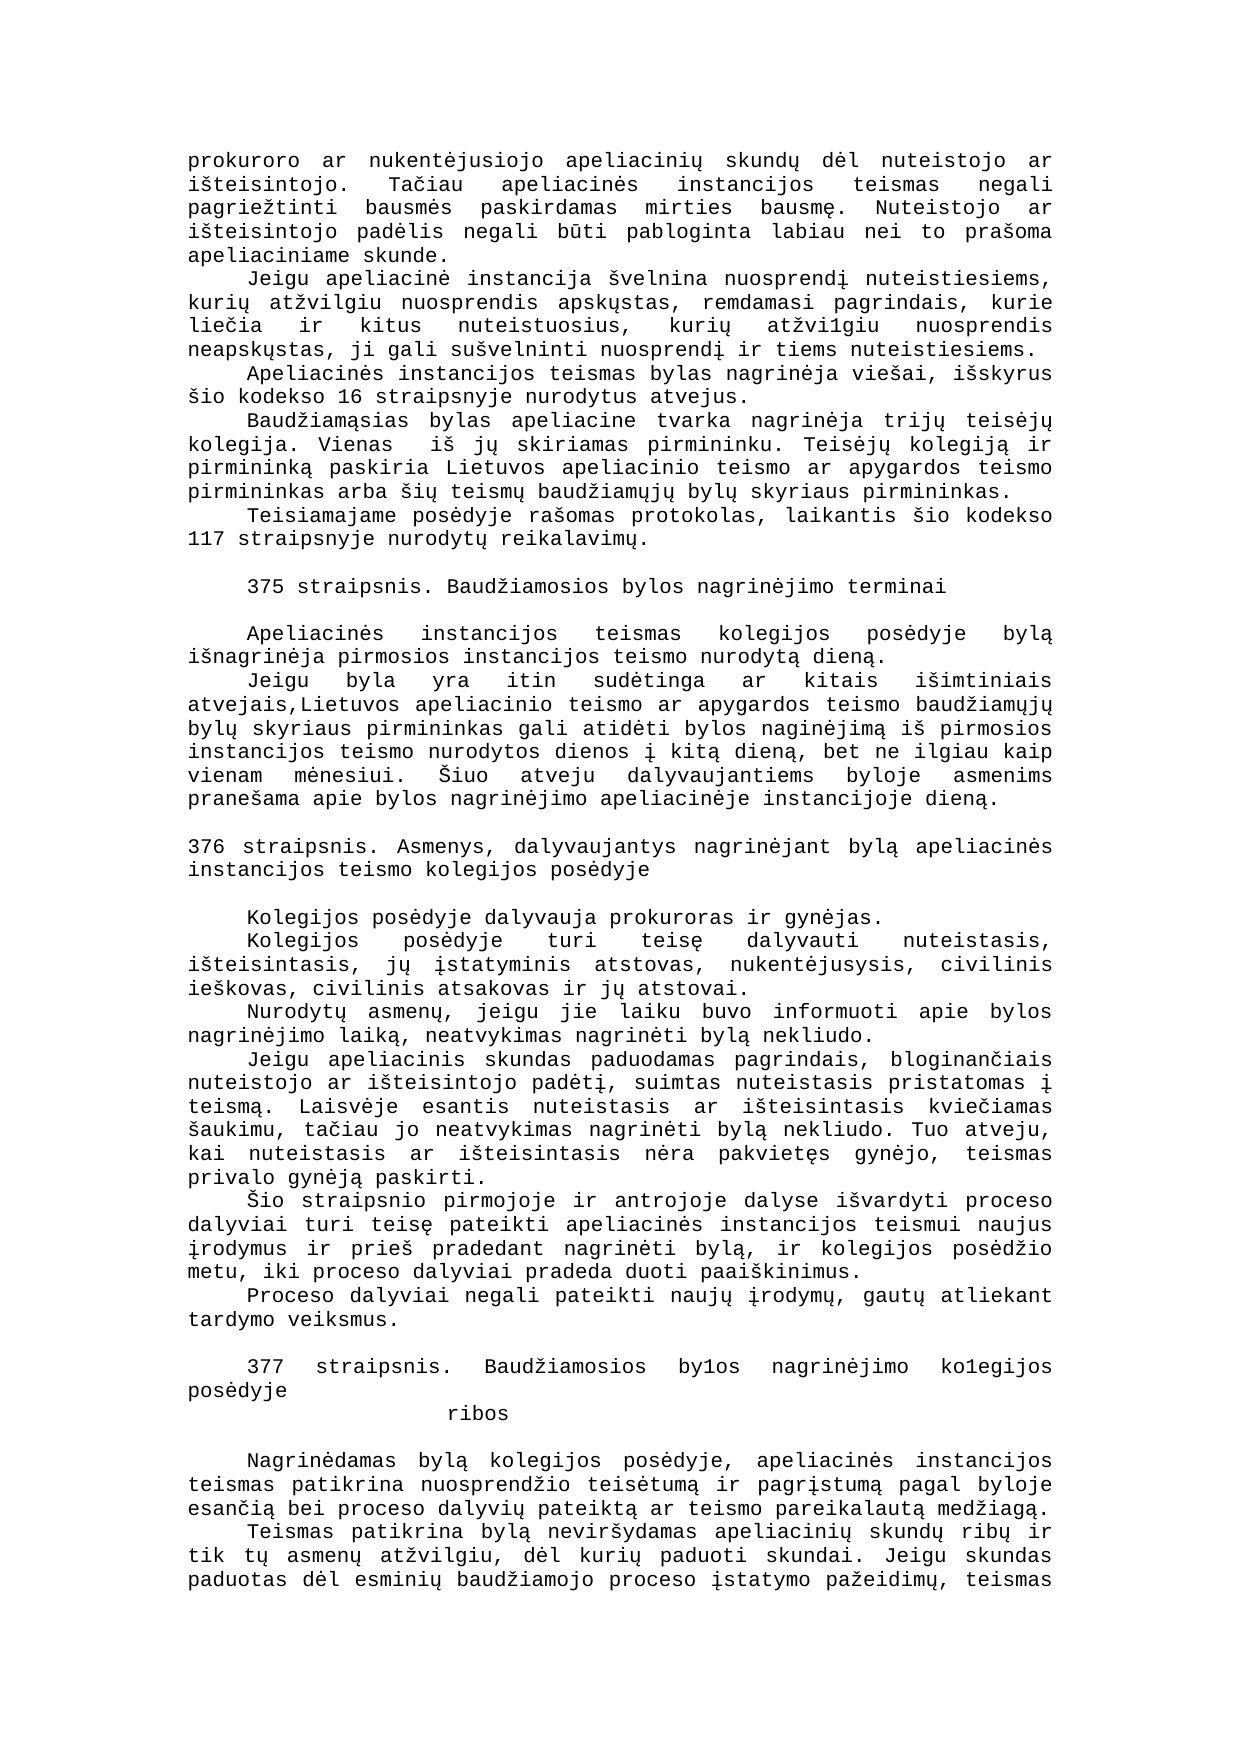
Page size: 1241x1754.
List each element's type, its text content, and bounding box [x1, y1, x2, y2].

text Jeigu byla yra itin sudėtinga ar kitais išimtiniais atvejais,Lietuvos apeliacinio teismo ar apygardos teismo baudžiamųjų bylų skyriaus pirmininkas gali atidėti bylos naginėjimą iš pirmosios instancijos teismo nurodytos dienos į kitą dieną, bet ne ilgiau kaip vienam mėnesiui. Šiuo atveju dalyvaujantiems byloje asmenims pranešama apie bylos nagrinėjimo apeliacinėje instancijoje dieną. [187, 670, 1053, 812]
text Jeigu apeliacinis skundas paduodamas pagrindais, bloginančiais nuteistojo ar išteisintojo padėtį, suimtas nuteistasis pristatomas į teismą. Laisvėje esantis nuteistasis ar išteisintasis kviečiamas šaukimu, tačiau jo neatvykimas nagrinėti bylą nekliudo. Tuo atveju, kai nuteistasis ar išteisintasis nėra pakvietęs gynėjo, teismas privalo gynėją paskirti. [187, 1048, 1053, 1190]
text Kolegijos posėdyje dalyvauja prokuroras ir gynėjas. [187, 907, 1053, 930]
text ribos [187, 1403, 1053, 1427]
text Proceso dalyviai negali pateikti naujų įrodymų, gautų atliekant tardymo veiksmus. [187, 1285, 1053, 1332]
text Šio straipsnio pirmojoje ir antrojoje dalyse išvardyti proceso dalyviai turi teisę pateikti apeliacinės instancijos teismui naujus įrodymus ir prieš pradedant nagrinėti bylą, ir kolegijos posėdžio metu, iki proceso dalyviai pradeda duoti paaiškinimus. [187, 1190, 1053, 1285]
text Apeliacinės instancijos teismas kolegijos posėdyje bylą išnagrinėja pirmosios instancijos teismo nurodytą dieną. [187, 623, 1053, 670]
text Teisiamajame posėdyje rašomas protokolas, laikantis šio kodekso 117 straipsnyje nurodytų reikalavimų. [187, 505, 1053, 552]
text Apeliacinės instancijos teismas bylas nagrinėja viešai, išskyrus šio kodekso 16 straipsnyje nurodytus atvejus. [187, 363, 1053, 410]
text Baudžiamąsias bylas apeliacine tvarka nagrinėja trijų teisėjų kolegija. Vienas iš jų skiriamas pirmininku. Teisėjų kolegiją ir pirmininką paskiria Lietuvos apeliacinio teismo ar apygardos teismo pirmininkas arba šių teismų baudžiamųjų bylų skyriaus pirmininkas. [187, 410, 1053, 505]
text Kolegijos posėdyje turi teisę dalyvauti nuteistasis, išteisintasis, jų įstatyminis atstovas, nukentėjusysis, civilinis ieškovas, civilinis atsakovas ir jų atstovai. [187, 930, 1053, 1001]
text Jeigu apeliacinė instancija švelnina nuosprendį nuteistiesiems, kurių atžvilgiu nuosprendis apskųstas, remdamasi pagrindais, kurie liečia ir kitus nuteistuosius, kurių atžvi1giu nuosprendis neapskųstas, ji gali sušvelninti nuosprendį ir tiems nuteistiesiems. [187, 268, 1053, 363]
text 376 straipsnis. Asmenys, dalyvaujantys nagrinėjant bylą apeliacinės instancijos teismo kolegijos posėdyje [54, 836, 1053, 883]
text Nagrinėdamas bylą kolegijos posėdyje, apeliacinės instancijos teismas patikrina nuosprendžio teisėtumą ir pagrįstumą pagal byloje esančią bei proceso dalyvių pateiktą ar teismo pareikalautą medžiagą. [187, 1451, 1053, 1521]
text Teismas patikrina bylą neviršydamas apeliacinių skundų ribų ir tik tų asmenų atžvilgiu, dėl kurių paduoti skundai. Jeigu skundas paduotas dėl esminių baudžiamojo proceso įstatymo pažeidimų, teismas [187, 1521, 1053, 1592]
text 377 straipsnis. Baudžiamosios by1os nagrinėjimo ko1egijos posėdyje [187, 1356, 1053, 1403]
text prokuroro ar nukentėjusiojo apeliacinių skundų dėl nuteistojo ar išteisintojo. Tačiau apeliacinės instancijos teismas negali pagriežtinti bausmės paskirdamas mirties bausmę. Nuteistojo ar išteisintojo padėlis negali būti pabloginta labiau nei to prašoma apeliaciniame skunde. [187, 150, 1053, 268]
text Nurodytų asmenų, jeigu jie laiku buvo informuoti apie bylos nagrinėjimo laiką, neatvykimas nagrinėti bylą nekliudo. [187, 1001, 1053, 1048]
text 375 straipsnis. Baudžiamosios bylos nagrinėjimo terminai [187, 576, 1053, 599]
